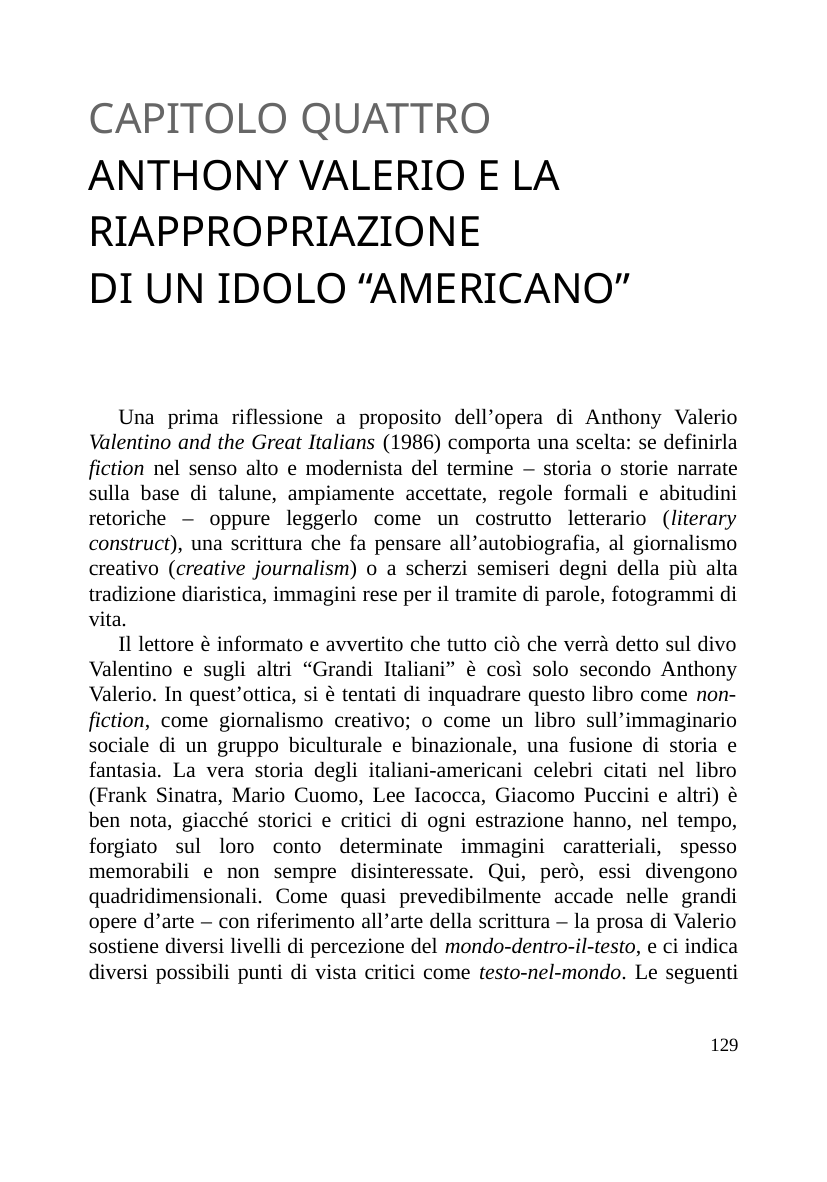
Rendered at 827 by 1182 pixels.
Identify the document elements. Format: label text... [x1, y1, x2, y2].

text Il lettore è informato e avvertito che tutto ciò che verrà detto sul divo Valentino e sugli altri “Grandi Italiani” è così solo secondo Anthony Valerio. In quest’ottica, si è tentati di inquadrare questo libro come non-fiction, come giornalismo creativo; o come un libro sull’immaginario sociale di un gruppo biculturale e binazionale, una fusione di storia e fantasia. La vera storia degli italiani-americani celebri citati nel libro (Frank Sinatra, Mario Cuomo, Lee Iacocca, Giacomo Puccini e altri) è ben nota, giacché storici e critici di ogni estrazione hanno, nel tempo, forgiato sul loro conto determinate immagini caratteriali, spesso memorabili e non sempre disinteressate. Qui, però, essi divengono quadridimensionali. Come quasi prevedibilmente accade nelle grandi opere d’arte – con riferimento all’arte della scrittura – la prosa di Valerio sostiene diversi livelli di percezione del mondo-dentro-il-testo, e ci indica diversi possibili punti di vista critici come testo-nel-mondo. Le seguenti [88, 631, 738, 984]
text CAPITOLO QUATTRO ANTHONY VALERIO E LA RIAPPROPRIAZIONE DI UN IDOLO “AMERICANO” [88, 88, 738, 316]
text Una prima riflessione a proposito dell’opera di Anthony Valerio Valentino and the Great Italians (1986) comporta una scelta: se definirla fiction nel senso alto e modernista del termine – storia o storie narrate sulla base di talune, ampiamente accettate, regole formali e abitudini retoriche – oppure leggerlo come un costrutto letterario (literary construct), una scrittura che fa pensare all’autobiografia, al giornalismo creativo (creative journalism) o a scherzi semiseri degni della più alta tradizione diaristica, immagini rese per il tramite di parole, fotogrammi di vita. [88, 404, 738, 631]
